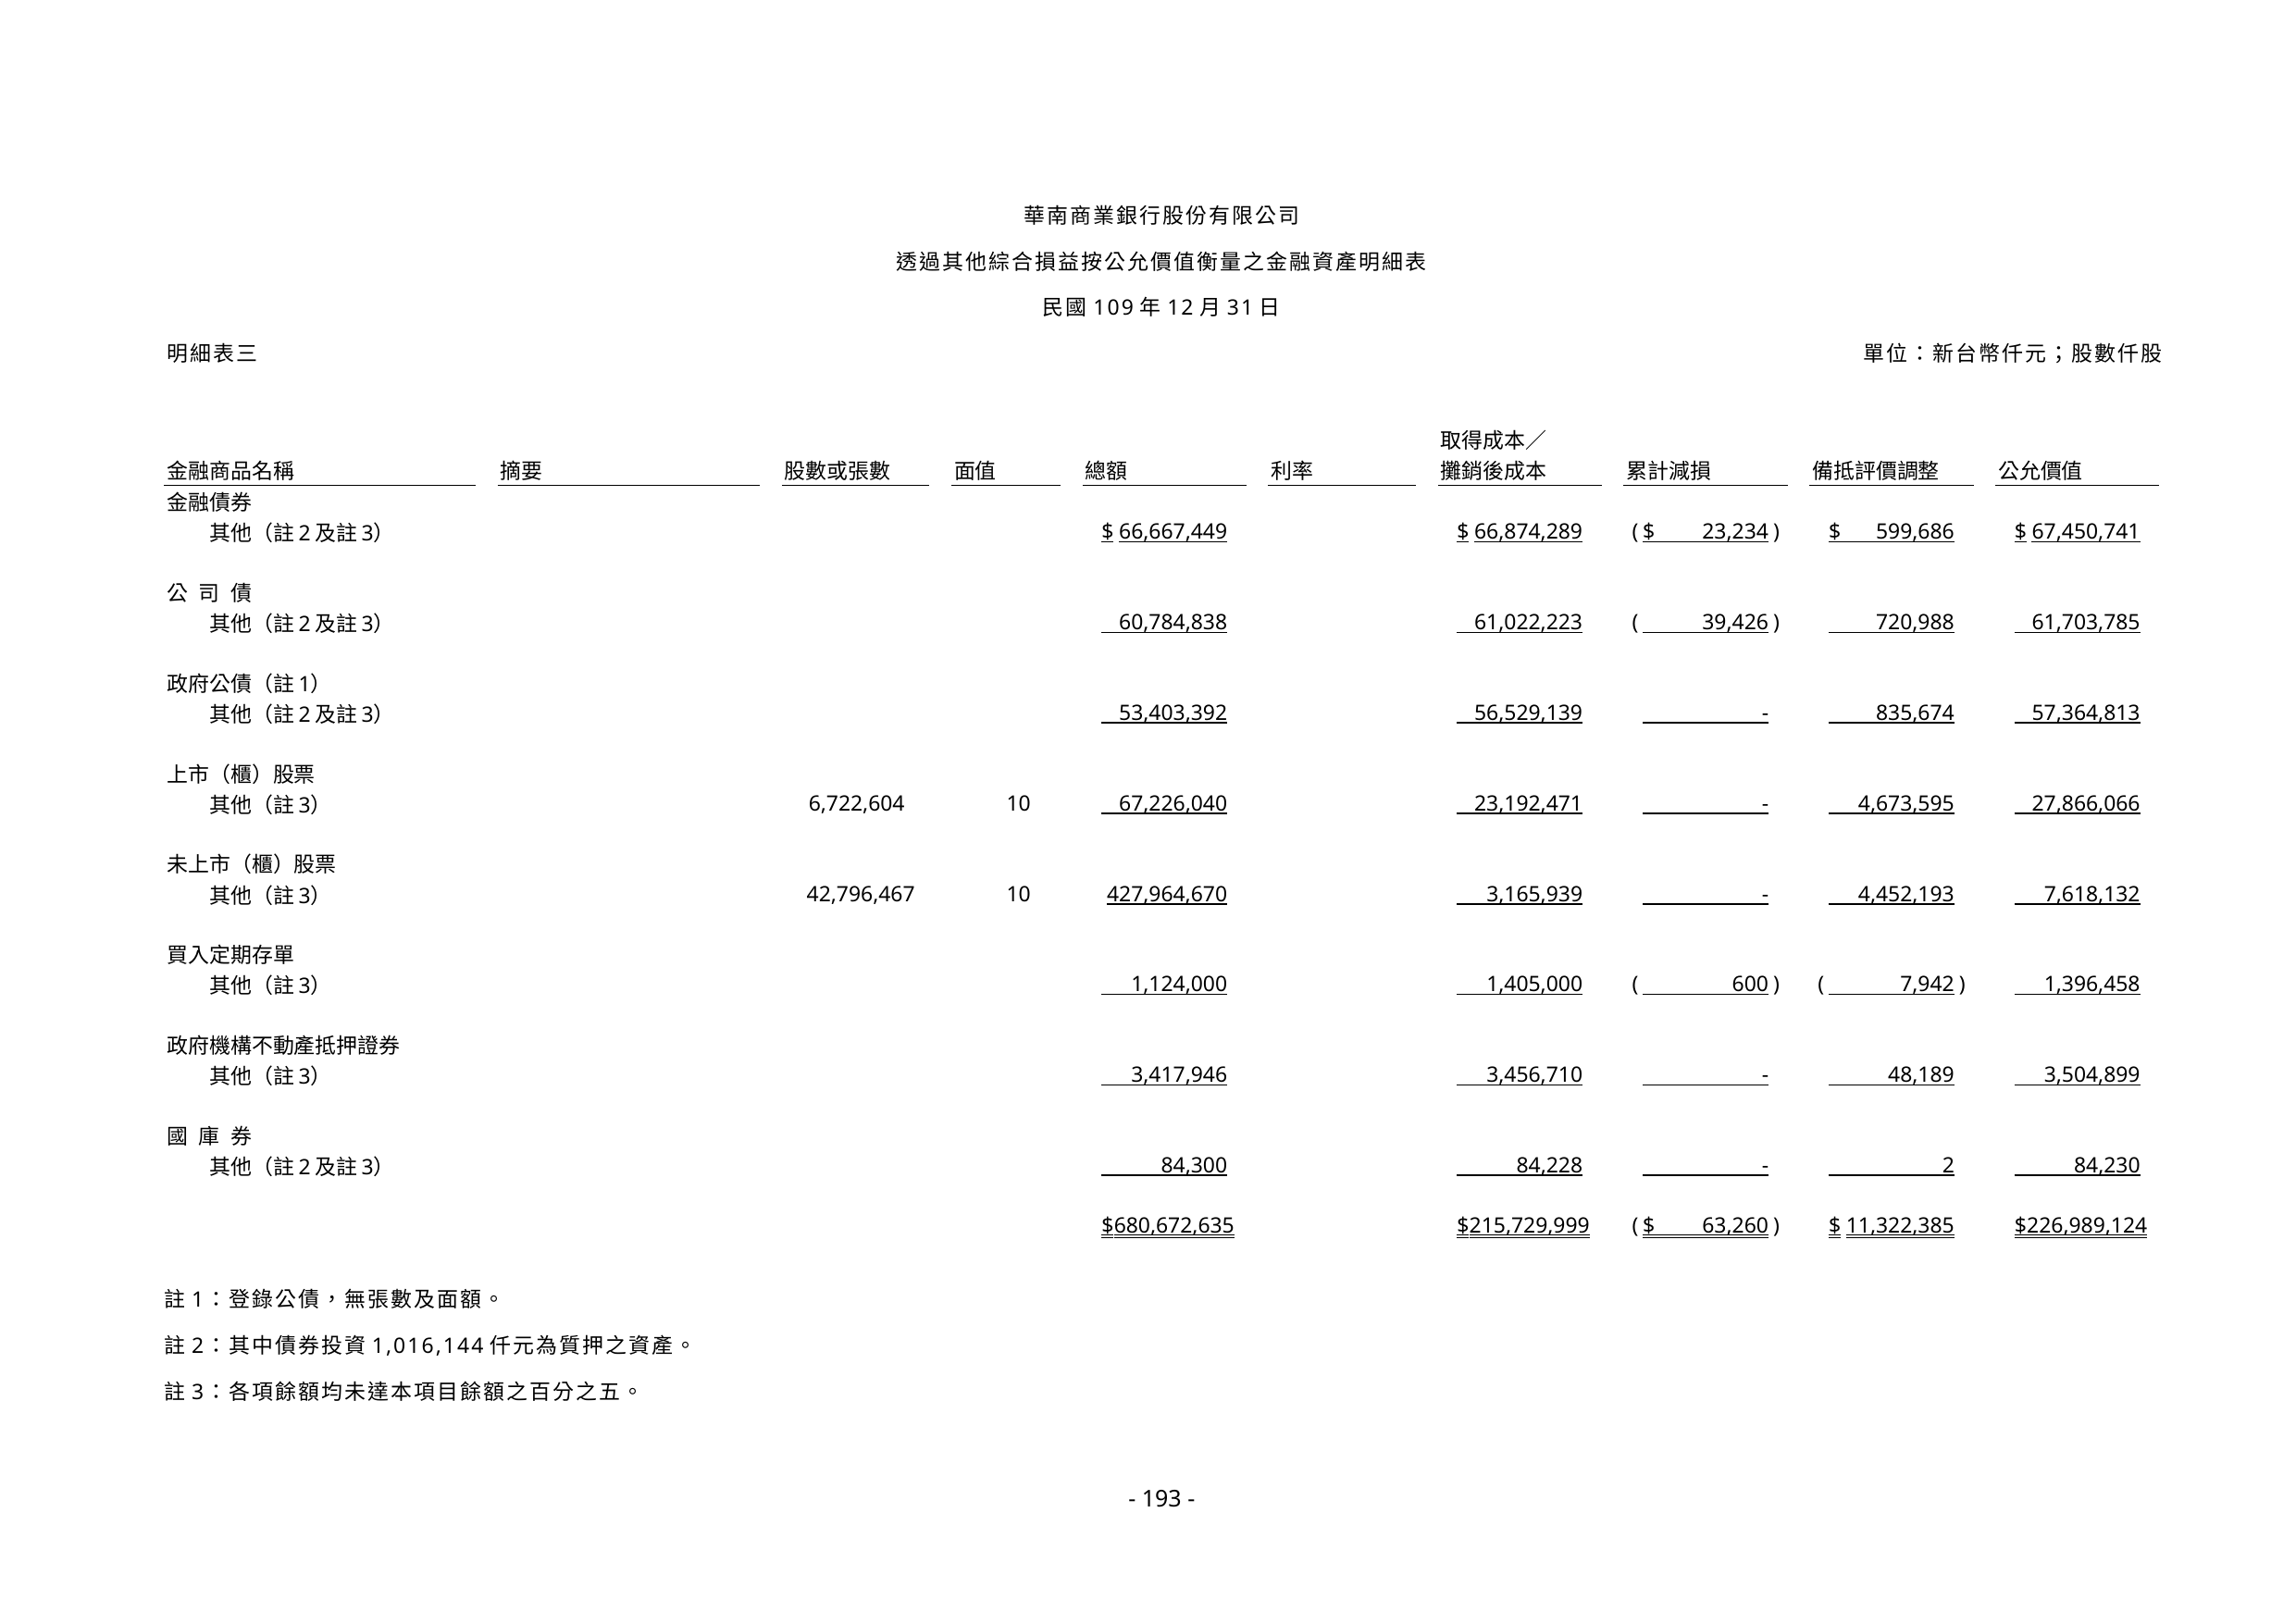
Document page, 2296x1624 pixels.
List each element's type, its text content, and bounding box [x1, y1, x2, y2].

table_cell [1623, 667, 1788, 698]
table_cell 3,417,946 [1083, 1060, 1247, 1090]
table_cell [1061, 485, 1082, 516]
table_cell [1974, 938, 1995, 969]
table_cell [498, 1060, 760, 1090]
table_cell [1974, 1120, 1995, 1150]
table_cell [951, 728, 1061, 757]
table_cell [1061, 1060, 1082, 1090]
table_cell [1268, 819, 1416, 848]
table_cell [1247, 485, 1268, 516]
table_cell [1623, 638, 1788, 667]
table_cell [1809, 1029, 1973, 1060]
table_cell [1416, 728, 1437, 757]
table_cell [929, 848, 951, 878]
table_header 面值 [951, 424, 1061, 485]
table_cell 23,192,471 [1438, 788, 1602, 819]
table_cell [1974, 485, 1995, 516]
table_cell [1247, 1060, 1268, 1090]
table_cell [951, 486, 1061, 516]
table_cell 57,364,813 [1995, 698, 2159, 728]
table_cell 6,722,604 [782, 788, 929, 819]
table_cell [760, 1029, 782, 1060]
table_cell [1602, 548, 1623, 576]
table_cell [1623, 486, 1788, 516]
table_cell [1247, 667, 1268, 698]
table_cell [1438, 1091, 1602, 1120]
table_cell [1438, 576, 1602, 607]
table_cell [476, 1210, 497, 1239]
table_cell [1809, 548, 1973, 576]
table_cell 國 庫 券 [164, 1120, 476, 1150]
table_cell [1268, 607, 1416, 638]
table_cell [1268, 1181, 1416, 1210]
table_cell [1268, 698, 1416, 728]
table_cell [1809, 758, 1973, 788]
table_cell [1788, 1000, 1809, 1029]
table_cell [1083, 848, 1247, 878]
table_cell [498, 1181, 760, 1210]
table_cell [476, 1150, 497, 1181]
table_cell [782, 638, 929, 667]
table_cell [1061, 758, 1082, 788]
table_cell 3,165,939 [1438, 879, 1602, 910]
table_cell [476, 485, 497, 516]
table_cell [1809, 728, 1973, 757]
table_cell [164, 728, 476, 757]
table_cell [1083, 1181, 1247, 1210]
table_cell [782, 938, 929, 969]
table_cell [1623, 576, 1788, 607]
table_cell 1,396,458 [1995, 970, 2159, 1000]
table_cell [1602, 819, 1623, 848]
table_cell [929, 638, 951, 667]
table_cell [1268, 486, 1416, 516]
table_cell [1974, 728, 1995, 757]
table_cell [1995, 848, 2159, 878]
table_cell [929, 485, 951, 516]
table_cell [1974, 1150, 1995, 1181]
table_cell [929, 1091, 951, 1120]
table_cell [1247, 970, 1268, 1000]
table_cell [1995, 1181, 2159, 1210]
table_cell [1061, 667, 1082, 698]
table_cell [476, 1060, 497, 1090]
table_cell [760, 607, 782, 638]
table_cell $ 680,672,635 [1083, 1210, 1247, 1239]
table_cell [760, 638, 782, 667]
table_cell [1416, 698, 1437, 728]
table_cell [1247, 788, 1268, 819]
table_cell [951, 1000, 1061, 1029]
table_cell [1438, 758, 1602, 788]
table_cell 政府公債（註1） [164, 667, 476, 698]
table_header 取得成本／ 攤銷後成本 [1438, 424, 1602, 485]
table_cell [782, 486, 929, 516]
table_cell [1974, 1060, 1995, 1090]
table_cell [1974, 607, 1995, 638]
table_cell [1061, 879, 1082, 910]
table_header [1061, 424, 1082, 485]
table_cell 427,964,670 [1083, 879, 1247, 910]
table_cell [1061, 788, 1082, 819]
table_cell [1809, 1120, 1973, 1150]
table_cell [1438, 938, 1602, 969]
table_cell [1438, 1120, 1602, 1150]
table_cell [1247, 548, 1268, 576]
table_cell [1788, 698, 1809, 728]
table_cell [1623, 938, 1788, 969]
table_cell [760, 879, 782, 910]
table_cell [929, 758, 951, 788]
table_cell [1061, 1181, 1082, 1210]
table_cell [929, 938, 951, 969]
text 註2：其中債券投資1,016,144仟元為質押之資產。 [164, 1329, 2159, 1359]
table_cell [498, 728, 760, 757]
table_cell [929, 548, 951, 576]
table_cell [1247, 1029, 1268, 1060]
table_cell [1416, 1029, 1437, 1060]
table_cell [1247, 1120, 1268, 1150]
table_cell [1268, 548, 1416, 576]
table_cell [951, 848, 1061, 878]
table_cell [1995, 576, 2159, 607]
table_cell [782, 1000, 929, 1029]
table_cell - [1623, 879, 1788, 910]
table_header [1247, 424, 1268, 485]
table_cell [498, 607, 760, 638]
table_cell 27,866,066 [1995, 788, 2159, 819]
table_cell [1268, 1060, 1416, 1090]
table_cell [498, 698, 760, 728]
table_cell 其他（註2及註3） [164, 516, 476, 548]
table_cell $ 67,450,741 [1995, 516, 2159, 548]
table_cell [782, 667, 929, 698]
table_cell [498, 1029, 760, 1060]
table_cell [782, 819, 929, 848]
table_cell [1809, 938, 1973, 969]
table_cell [1247, 938, 1268, 969]
table_cell [1974, 819, 1995, 848]
table_cell [498, 970, 760, 1000]
table_cell [1974, 1091, 1995, 1120]
table_cell [1788, 638, 1809, 667]
table_cell [929, 910, 951, 938]
table_cell 其他（註3） [164, 1060, 476, 1090]
table_cell 金融債券 [164, 486, 476, 516]
table_cell 67,226,040 [1083, 788, 1247, 819]
table_cell [1788, 758, 1809, 788]
table_cell [1438, 910, 1602, 938]
table_cell [760, 848, 782, 878]
table_cell [782, 698, 929, 728]
table_cell [1416, 1060, 1437, 1090]
table_cell [498, 819, 760, 848]
table_cell [1974, 758, 1995, 788]
table_cell [1974, 1181, 1995, 1210]
table_cell [498, 758, 760, 788]
table_cell [1083, 938, 1247, 969]
table_cell [1061, 607, 1082, 638]
table_cell 61,703,785 [1995, 607, 2159, 638]
table_cell [1083, 548, 1247, 576]
table_cell [1083, 1029, 1247, 1060]
table_cell [1438, 1000, 1602, 1029]
table_cell [929, 879, 951, 910]
table_cell [1974, 1029, 1995, 1060]
table_cell [1061, 970, 1082, 1000]
table_cell [782, 607, 929, 638]
table_cell [1602, 1181, 1623, 1210]
table_cell [1061, 1150, 1082, 1181]
table_cell [1974, 548, 1995, 576]
table_cell [782, 1029, 929, 1060]
table_cell $ 215,729,999 [1438, 1210, 1602, 1239]
table_header 總額 [1083, 424, 1247, 485]
table_cell [929, 1181, 951, 1210]
text 華南商業銀行股份有限公司 [164, 199, 2159, 229]
table_cell [164, 1000, 476, 1029]
table_cell [782, 970, 929, 1000]
table_cell [929, 1150, 951, 1181]
table_cell [1416, 758, 1437, 788]
table_header 股數或張數 [782, 424, 929, 485]
table_cell [1995, 1029, 2159, 1060]
table_cell [1061, 1120, 1082, 1150]
table_cell [1061, 698, 1082, 728]
table_cell [476, 698, 497, 728]
table_cell - [1623, 788, 1788, 819]
table_cell [1995, 1091, 2159, 1120]
table_cell [1083, 1120, 1247, 1150]
table_cell ( $ 23,234 ) [1623, 516, 1788, 548]
table_cell [929, 698, 951, 728]
table_cell [1788, 607, 1809, 638]
table_header 明細表三 [164, 337, 1164, 380]
table_cell [498, 1000, 760, 1029]
table_cell [1083, 728, 1247, 757]
table_cell [476, 576, 497, 607]
table_cell [1416, 970, 1437, 1000]
table_cell [782, 1060, 929, 1090]
table_cell [760, 1000, 782, 1029]
table_cell [1416, 548, 1437, 576]
table_cell [1416, 638, 1437, 667]
table_cell 60,784,838 [1083, 607, 1247, 638]
table_cell [1247, 1210, 1268, 1239]
table_cell [1995, 1120, 2159, 1150]
table_cell [498, 576, 760, 607]
table_cell [760, 667, 782, 698]
table_cell [498, 667, 760, 698]
table_cell 1,405,000 [1438, 970, 1602, 1000]
table_cell [1602, 970, 1623, 1000]
table_cell [1602, 788, 1623, 819]
text 民國109年12月31日 [164, 291, 2159, 322]
table_cell [1809, 576, 1973, 607]
table_cell [1268, 576, 1416, 607]
table_cell [1416, 516, 1437, 548]
table_cell [929, 1120, 951, 1150]
table_cell [760, 728, 782, 757]
table_cell [1416, 1150, 1437, 1181]
table_cell [164, 1181, 476, 1210]
table_cell [476, 728, 497, 757]
table_cell [929, 576, 951, 607]
table_cell [929, 1029, 951, 1060]
table_cell [1083, 819, 1247, 848]
table_cell [1974, 879, 1995, 910]
table_cell [951, 819, 1061, 848]
table_cell [1268, 1210, 1416, 1239]
table_cell [1247, 758, 1268, 788]
table_cell [1416, 576, 1437, 607]
table_cell [1974, 788, 1995, 819]
table_cell 48,189 [1809, 1060, 1973, 1090]
table_cell 42,796,467 [782, 879, 929, 910]
table_cell [1974, 638, 1995, 667]
table_cell [1809, 910, 1973, 938]
table_cell [1974, 910, 1995, 938]
table_cell [951, 548, 1061, 576]
table_cell [760, 1181, 782, 1210]
table_cell [498, 1120, 760, 1150]
table_cell [1247, 698, 1268, 728]
table_cell [1974, 1210, 1995, 1239]
table_cell [1602, 516, 1623, 548]
table_header 單位：新台幣仟元；股數仟股 [1164, 337, 2165, 380]
table_cell ( 39,426 ) [1623, 607, 1788, 638]
table_cell [1995, 910, 2159, 938]
table_cell [782, 848, 929, 878]
table_cell [1809, 1181, 1973, 1210]
table_cell [498, 938, 760, 969]
table_cell [476, 516, 497, 548]
table_cell [929, 970, 951, 1000]
table_cell 3,456,710 [1438, 1060, 1602, 1090]
table_cell [951, 970, 1061, 1000]
table_cell [1083, 576, 1247, 607]
table_cell [1788, 1181, 1809, 1210]
table_cell 84,230 [1995, 1150, 2159, 1181]
table_cell [1623, 758, 1788, 788]
table_cell [951, 698, 1061, 728]
table_cell [1974, 1000, 1995, 1029]
table_cell [1438, 486, 1602, 516]
table_cell [476, 788, 497, 819]
table_cell 其他（註2及註3） [164, 607, 476, 638]
table_cell [1788, 1091, 1809, 1120]
table_cell [951, 638, 1061, 667]
table_cell [1416, 938, 1437, 969]
table_cell [1602, 698, 1623, 728]
table_cell [1061, 576, 1082, 607]
table_cell [782, 1210, 929, 1239]
table_cell [782, 516, 929, 548]
table_cell [1788, 819, 1809, 848]
table_cell [1788, 970, 1809, 1000]
table_cell [1788, 1029, 1809, 1060]
table_cell 53,403,392 [1083, 698, 1247, 728]
table_cell [929, 1000, 951, 1029]
table_cell [498, 516, 760, 548]
table_cell [760, 485, 782, 516]
table_cell [1788, 728, 1809, 757]
table_cell [498, 1091, 760, 1120]
table_cell [1995, 758, 2159, 788]
table_cell [760, 1150, 782, 1181]
table_cell [1788, 548, 1809, 576]
table_cell [1602, 910, 1623, 938]
table_cell [1061, 638, 1082, 667]
table_cell [1061, 1091, 1082, 1120]
table_cell [1602, 667, 1623, 698]
table_cell [929, 516, 951, 548]
table_cell [1268, 638, 1416, 667]
table_cell [1995, 728, 2159, 757]
table_cell [782, 1120, 929, 1150]
table_cell [1416, 910, 1437, 938]
table_cell [1602, 576, 1623, 607]
table_cell [498, 1150, 760, 1181]
table_cell [1247, 1150, 1268, 1181]
table_cell [1974, 970, 1995, 1000]
table_cell [782, 1150, 929, 1181]
table_header [760, 424, 782, 485]
table_cell [1438, 819, 1602, 848]
table_cell [1438, 848, 1602, 878]
table_cell [760, 576, 782, 607]
table_cell [782, 1181, 929, 1210]
table_cell [951, 576, 1061, 607]
table_cell [951, 1029, 1061, 1060]
table_cell [951, 938, 1061, 969]
table_cell [1602, 1091, 1623, 1120]
table_cell [1809, 819, 1973, 848]
table_cell [760, 1060, 782, 1090]
table_cell 84,300 [1083, 1150, 1247, 1181]
text 註3：各項餘額均未達本項目餘額之百分之五。 [164, 1375, 2159, 1406]
table_cell [782, 576, 929, 607]
table_cell [929, 607, 951, 638]
table_header 公允價值 [1995, 424, 2159, 485]
table_cell [1438, 548, 1602, 576]
table_cell [498, 788, 760, 819]
table_cell [1995, 667, 2159, 698]
table_cell [1623, 728, 1788, 757]
table_cell [498, 848, 760, 878]
table_cell 10 [951, 788, 1061, 819]
table_cell [1438, 1181, 1602, 1210]
table_cell 3,504,899 [1995, 1060, 2159, 1090]
table_cell ( 600 ) [1623, 970, 1788, 1000]
table_cell [1809, 667, 1973, 698]
table_cell [164, 910, 476, 938]
table_cell [476, 638, 497, 667]
table_header 累計減損 [1623, 424, 1788, 485]
table_cell [1788, 1060, 1809, 1090]
text 透過其他綜合損益按公允價值衡量之金融資產明細表 [164, 244, 2159, 276]
table_cell 61,022,223 [1438, 607, 1602, 638]
table_cell [1809, 1091, 1973, 1120]
table_cell [476, 910, 497, 938]
table_cell [1083, 1000, 1247, 1029]
table_cell [1268, 516, 1416, 548]
table_cell [1995, 486, 2159, 516]
table_cell [1083, 910, 1247, 938]
table_cell [951, 607, 1061, 638]
table_cell [1788, 848, 1809, 878]
table_cell [1083, 486, 1247, 516]
table_cell [1061, 848, 1082, 878]
table_cell 2 [1809, 1150, 1973, 1181]
table_cell [782, 910, 929, 938]
table_cell [1061, 910, 1082, 938]
table_cell [1602, 1150, 1623, 1181]
table_cell [929, 728, 951, 757]
table_header [1602, 424, 1623, 485]
table_header 摘要 [498, 424, 760, 485]
table_cell [951, 1120, 1061, 1150]
table_cell [760, 698, 782, 728]
table_cell [498, 548, 760, 576]
table_cell [1268, 728, 1416, 757]
table_cell ( $ 63,260 ) [1623, 1210, 1788, 1239]
table_cell $ 599,686 [1809, 516, 1973, 548]
table_cell [760, 1210, 782, 1239]
table_cell [1809, 638, 1973, 667]
table_cell [476, 938, 497, 969]
table_cell [929, 1210, 951, 1239]
table_cell [1061, 1029, 1082, 1060]
table_cell [1268, 788, 1416, 819]
table_cell [1438, 728, 1602, 757]
table_cell [1788, 1120, 1809, 1150]
table_cell [1247, 1000, 1268, 1029]
table_cell [498, 879, 760, 910]
table_cell [1623, 548, 1788, 576]
table_cell [1602, 1000, 1623, 1029]
table_cell [1268, 1000, 1416, 1029]
table_cell [476, 1120, 497, 1150]
table_cell [1268, 1150, 1416, 1181]
table_cell [1788, 938, 1809, 969]
table_cell [498, 638, 760, 667]
table_cell [476, 819, 497, 848]
table_cell [1247, 848, 1268, 878]
table_cell [1623, 819, 1788, 848]
table_cell [929, 1060, 951, 1090]
table_cell [1268, 938, 1416, 969]
table_cell [1247, 728, 1268, 757]
table_cell [1602, 1210, 1623, 1239]
table_cell [1788, 788, 1809, 819]
table_cell [1083, 638, 1247, 667]
table_cell [164, 819, 476, 848]
table_header 備抵評價調整 [1809, 424, 1973, 485]
table_cell [1809, 848, 1973, 878]
table_cell [164, 1091, 476, 1120]
table_cell [1061, 548, 1082, 576]
table_cell [1416, 879, 1437, 910]
table_cell [1247, 879, 1268, 910]
table_cell [1788, 910, 1809, 938]
table_cell [1974, 848, 1995, 878]
table_cell [951, 1181, 1061, 1210]
table_cell [1602, 758, 1623, 788]
table_cell [1602, 1029, 1623, 1060]
table_cell [1623, 910, 1788, 938]
table_cell [1268, 848, 1416, 878]
table_cell [498, 486, 760, 516]
table_cell 其他（註2及註3） [164, 1150, 476, 1181]
table_cell 720,988 [1809, 607, 1973, 638]
table_cell [1061, 1210, 1082, 1239]
table_header [1416, 424, 1437, 485]
table_cell [1809, 486, 1973, 516]
table_cell [1602, 848, 1623, 878]
table_cell [1247, 638, 1268, 667]
table_cell [1268, 970, 1416, 1000]
table_cell [1268, 1120, 1416, 1150]
table_cell [1416, 667, 1437, 698]
table_cell [760, 1091, 782, 1120]
table_cell [1083, 667, 1247, 698]
table_cell $ 226,989,124 [1995, 1210, 2159, 1239]
table_cell [498, 1210, 760, 1239]
table_cell - [1623, 698, 1788, 728]
table_cell [782, 1091, 929, 1120]
table_cell [1788, 1150, 1809, 1181]
table_cell [1788, 576, 1809, 607]
table_cell $ 66,874,289 [1438, 516, 1602, 548]
table_cell [1247, 1181, 1268, 1210]
table_cell [1995, 548, 2159, 576]
table_cell [1623, 1120, 1788, 1150]
table_cell [951, 1060, 1061, 1090]
table_cell [1438, 638, 1602, 667]
table_cell [1416, 1181, 1437, 1210]
table_cell 4,673,595 [1809, 788, 1973, 819]
table_cell [1061, 728, 1082, 757]
table_cell [1974, 698, 1995, 728]
table_cell [476, 848, 497, 878]
table_cell [1438, 667, 1602, 698]
table_cell [760, 548, 782, 576]
table_cell [1995, 819, 2159, 848]
table_cell $ 66,667,449 [1083, 516, 1247, 548]
table_cell 其他（註3） [164, 970, 476, 1000]
table_cell [476, 1029, 497, 1060]
table_cell [1809, 1000, 1973, 1029]
table_cell [1602, 1120, 1623, 1150]
table_cell [476, 879, 497, 910]
table_cell [951, 1210, 1061, 1239]
table_cell [929, 819, 951, 848]
table_cell [1247, 1091, 1268, 1120]
table_cell [476, 758, 497, 788]
table_cell [476, 607, 497, 638]
table_cell [1623, 1029, 1788, 1060]
table_cell 政府機構不動產抵押證券 [164, 1029, 476, 1060]
table_cell [1268, 1029, 1416, 1060]
table_cell [1247, 516, 1268, 548]
table_cell [476, 1181, 497, 1210]
table_cell [1416, 1000, 1437, 1029]
table_cell 其他（註3） [164, 879, 476, 910]
table_cell [1438, 1029, 1602, 1060]
table_cell [951, 758, 1061, 788]
table_cell [782, 728, 929, 757]
table_cell [1061, 1000, 1082, 1029]
table_cell [1995, 938, 2159, 969]
table_cell [1788, 667, 1809, 698]
table_cell [1788, 879, 1809, 910]
table_header [1788, 424, 1809, 485]
table_cell 4,452,193 [1809, 879, 1973, 910]
table_cell [1995, 638, 2159, 667]
table_cell [1268, 1091, 1416, 1120]
table_cell [951, 516, 1061, 548]
table_cell [951, 1091, 1061, 1120]
table_cell [782, 758, 929, 788]
table_cell 10 [951, 879, 1061, 910]
table_cell [760, 788, 782, 819]
table_cell [1061, 819, 1082, 848]
table_cell [1602, 1060, 1623, 1090]
table_cell [1268, 879, 1416, 910]
table_cell [1602, 728, 1623, 757]
table_cell 公 司 債 [164, 576, 476, 607]
table_cell [1416, 1120, 1437, 1150]
table_cell [1995, 1000, 2159, 1029]
table_cell ( 7,942 ) [1809, 970, 1973, 1000]
table_header 利率 [1268, 424, 1416, 485]
table_cell [760, 910, 782, 938]
table_cell 上市（櫃）股票 [164, 758, 476, 788]
table_cell - [1623, 1150, 1788, 1181]
table_cell [476, 970, 497, 1000]
table_header [476, 424, 497, 485]
table_cell [476, 1091, 497, 1120]
table_cell [1623, 848, 1788, 878]
table_cell $ 11,322,385 [1809, 1210, 1973, 1239]
table_cell [1623, 1000, 1788, 1029]
table_cell 其他（註3） [164, 788, 476, 819]
table_cell [164, 548, 476, 576]
table_cell [1416, 607, 1437, 638]
table_cell [951, 910, 1061, 938]
table_cell [760, 1120, 782, 1150]
table_cell [1602, 938, 1623, 969]
text 註1：登錄公債，無張數及面額。 [164, 1283, 2159, 1313]
table_cell [1788, 516, 1809, 548]
table_cell [760, 819, 782, 848]
table_cell - [1623, 1060, 1788, 1090]
table_cell [1247, 910, 1268, 938]
table_cell [760, 970, 782, 1000]
table_cell [1623, 1181, 1788, 1210]
table_cell [1974, 667, 1995, 698]
table_header [1974, 424, 1995, 485]
table_cell 其他（註2及註3） [164, 698, 476, 728]
table_cell [476, 1000, 497, 1029]
table_cell [782, 548, 929, 576]
table_cell [476, 548, 497, 576]
table_cell [1083, 758, 1247, 788]
table_cell [1788, 1210, 1809, 1239]
table_cell [1268, 758, 1416, 788]
table_cell [476, 667, 497, 698]
table_cell [929, 788, 951, 819]
table_cell [1416, 1210, 1437, 1239]
table_cell [1602, 485, 1623, 516]
table_cell 84,228 [1438, 1150, 1602, 1181]
table_header [929, 424, 951, 485]
table_cell [1602, 607, 1623, 638]
table_cell 835,674 [1809, 698, 1973, 728]
table_cell [1247, 576, 1268, 607]
table_cell 56,529,139 [1438, 698, 1602, 728]
table_cell [164, 638, 476, 667]
table_header 金融商品名稱 [164, 424, 476, 485]
table_cell [929, 667, 951, 698]
table_cell [1974, 516, 1995, 548]
table_cell [1268, 667, 1416, 698]
table_cell [498, 910, 760, 938]
table_cell [1247, 819, 1268, 848]
table_cell [760, 758, 782, 788]
table_cell [760, 938, 782, 969]
table_cell [951, 667, 1061, 698]
table_cell 買入定期存單 [164, 938, 476, 969]
table_cell [1416, 819, 1437, 848]
table_cell [1061, 938, 1082, 969]
table_cell [760, 516, 782, 548]
table_cell 1,124,000 [1083, 970, 1247, 1000]
table_cell [1416, 485, 1437, 516]
table_cell [1788, 485, 1809, 516]
table_cell [1623, 1091, 1788, 1120]
table_cell [1974, 576, 1995, 607]
table_cell 未上市（櫃）股票 [164, 848, 476, 878]
table_cell [1602, 879, 1623, 910]
table_cell [951, 1150, 1061, 1181]
table_cell [1268, 910, 1416, 938]
table_cell [1602, 638, 1623, 667]
table_cell [1061, 516, 1082, 548]
table_cell [1416, 1091, 1437, 1120]
table_cell 7,618,132 [1995, 879, 2159, 910]
table_cell [1416, 788, 1437, 819]
table_cell [1083, 1091, 1247, 1120]
table_cell [1416, 848, 1437, 878]
table_cell [164, 1210, 476, 1239]
table_cell [1247, 607, 1268, 638]
